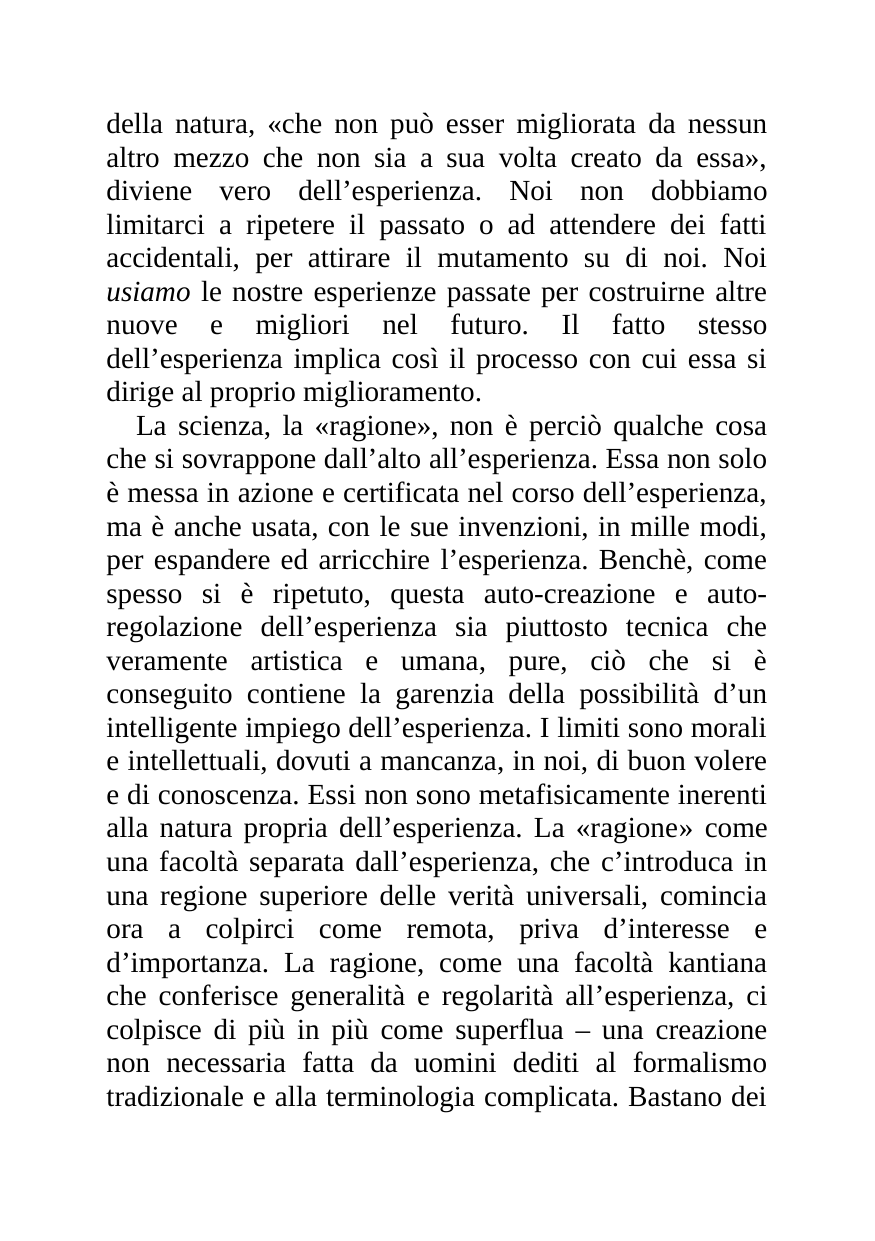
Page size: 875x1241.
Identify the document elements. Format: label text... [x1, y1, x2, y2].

text della natura, «che non può esser migliorata da nessun altro mezzo che non sia a sua volta creato da essa», diviene vero dell’esperienza. Noi non dobbiamo limitarci a ripetere il passato o ad attendere dei fatti accidentali, per attirare il mutamento su di noi. Noi usiamo le nostre esperienze passate per costruirne altre nuove e migliori nel futuro. Il fatto stesso dell’esperienza implica così il processo con cui essa si dirige al proprio miglioramento. [106, 106, 768, 408]
text La scienza, la «ragione», non è perciò qualche cosa che si sovrappone dall’alto all’esperienza. Essa non solo è messa in azione e certificata nel corso dell’esperienza, ma è anche usata, con le sue invenzioni, in mille modi, per espandere ed arricchire l’esperienza. Benchè, come spesso si è ripetuto, questa auto-creazione e auto-regolazione dell’esperienza sia piuttosto tecnica che veramente artistica e umana, pure, ciò che si è conseguito contiene la garenzia della possibilità d’un intelligente impiego dell’esperienza. I limiti sono morali e intellettuali, dovuti a mancanza, in noi, di buon volere e di conoscenza. Essi non sono metafisicamente inerenti alla natura propria dell’esperienza. La «ragione» come una facoltà separata dall’esperienza, che c’introduca in una regione superiore delle verità universali, comincia ora a colpirci come remota, priva d’interesse e d’importanza. La ragione, come una facoltà kantiana che conferisce generalità e regolarità all’esperienza, ci colpisce di più in più come superflua – una creazione non necessaria fatta da uomini dediti al formalismo tradizionale e alla terminologia complicata. Bastano dei [106, 408, 768, 1112]
